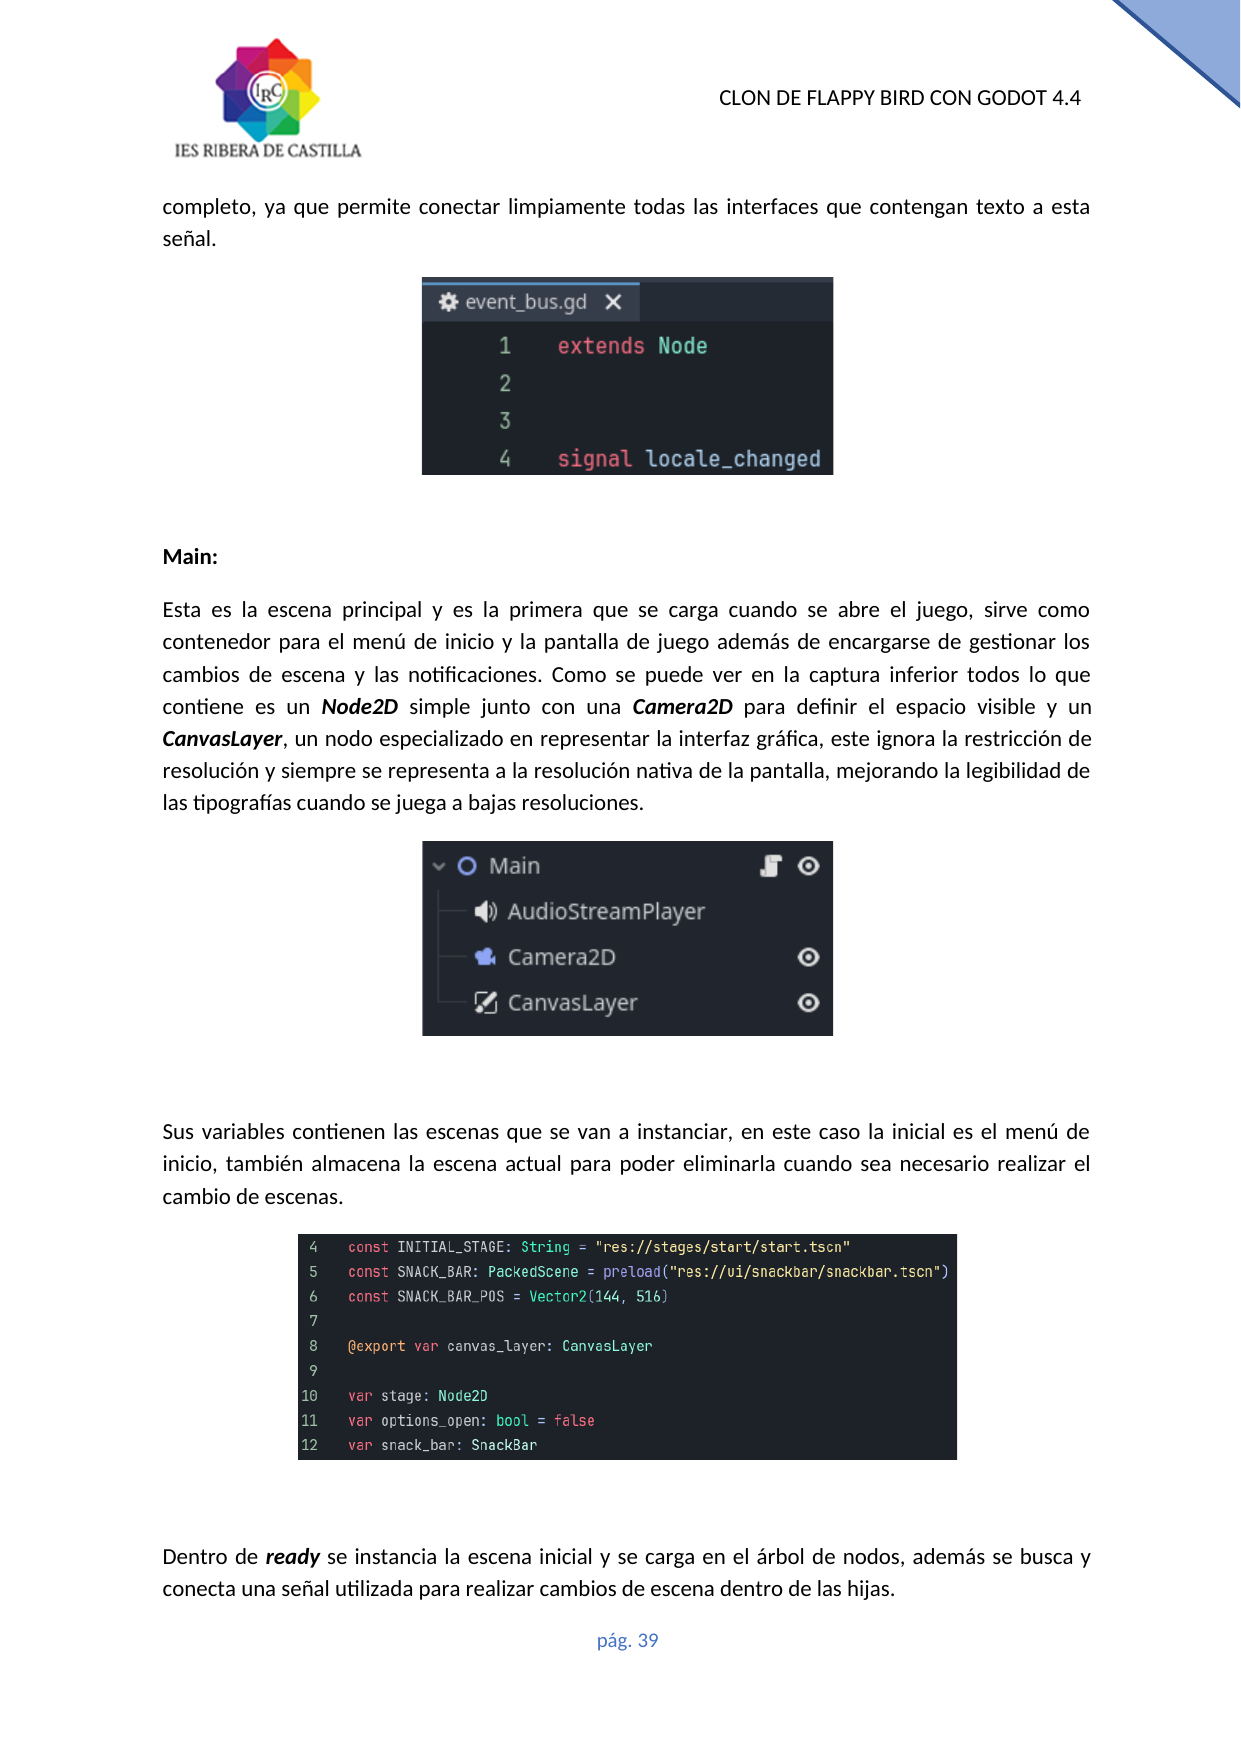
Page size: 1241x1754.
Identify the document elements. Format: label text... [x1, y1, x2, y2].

text Main: [162, 542, 1093, 570]
picture [173, 29, 366, 164]
text Sus variables contienen las escenas que se van a instanciar, en este caso la inicial es el menú de inicio, también almacena la escena actual para poder eliminarla cuando sea necesario realizar el cambio de escenas. [162, 1117, 1093, 1210]
picture [421, 277, 834, 475]
text completo, ya que permite conectar limpiamente todas las interfaces que contengan texto a esta señal. [162, 192, 1093, 252]
text Esta es la escena principal y es la primera que se carga cuando se abre el juego, sirve como contenedor para el menú de inicio y la pantalla de juego además de encargarse de gestionar los cambios de escena y las notificaciones. Como se puede ver en la captura inferior todos lo que contiene es un Node2D simple junto con una Camera2D para definir el espacio visible y un CanvasLayer, un nodo especializado en representar la interfaz gráfica, este ignora la restricción de resolución y siempre se representa a la resolución nativa de la pantalla, mejorando la legibilidad de las tipografías cuando se juega a bajas resoluciones. [162, 595, 1093, 816]
picture [298, 1234, 958, 1460]
picture [422, 841, 834, 1036]
text Dentro de ready se instancia la escena inicial y se carga en el árbol de nodos, además se busca y conecta una señal utilizada para realizar cambios de escena dentro de las hijas. [162, 1542, 1093, 1602]
